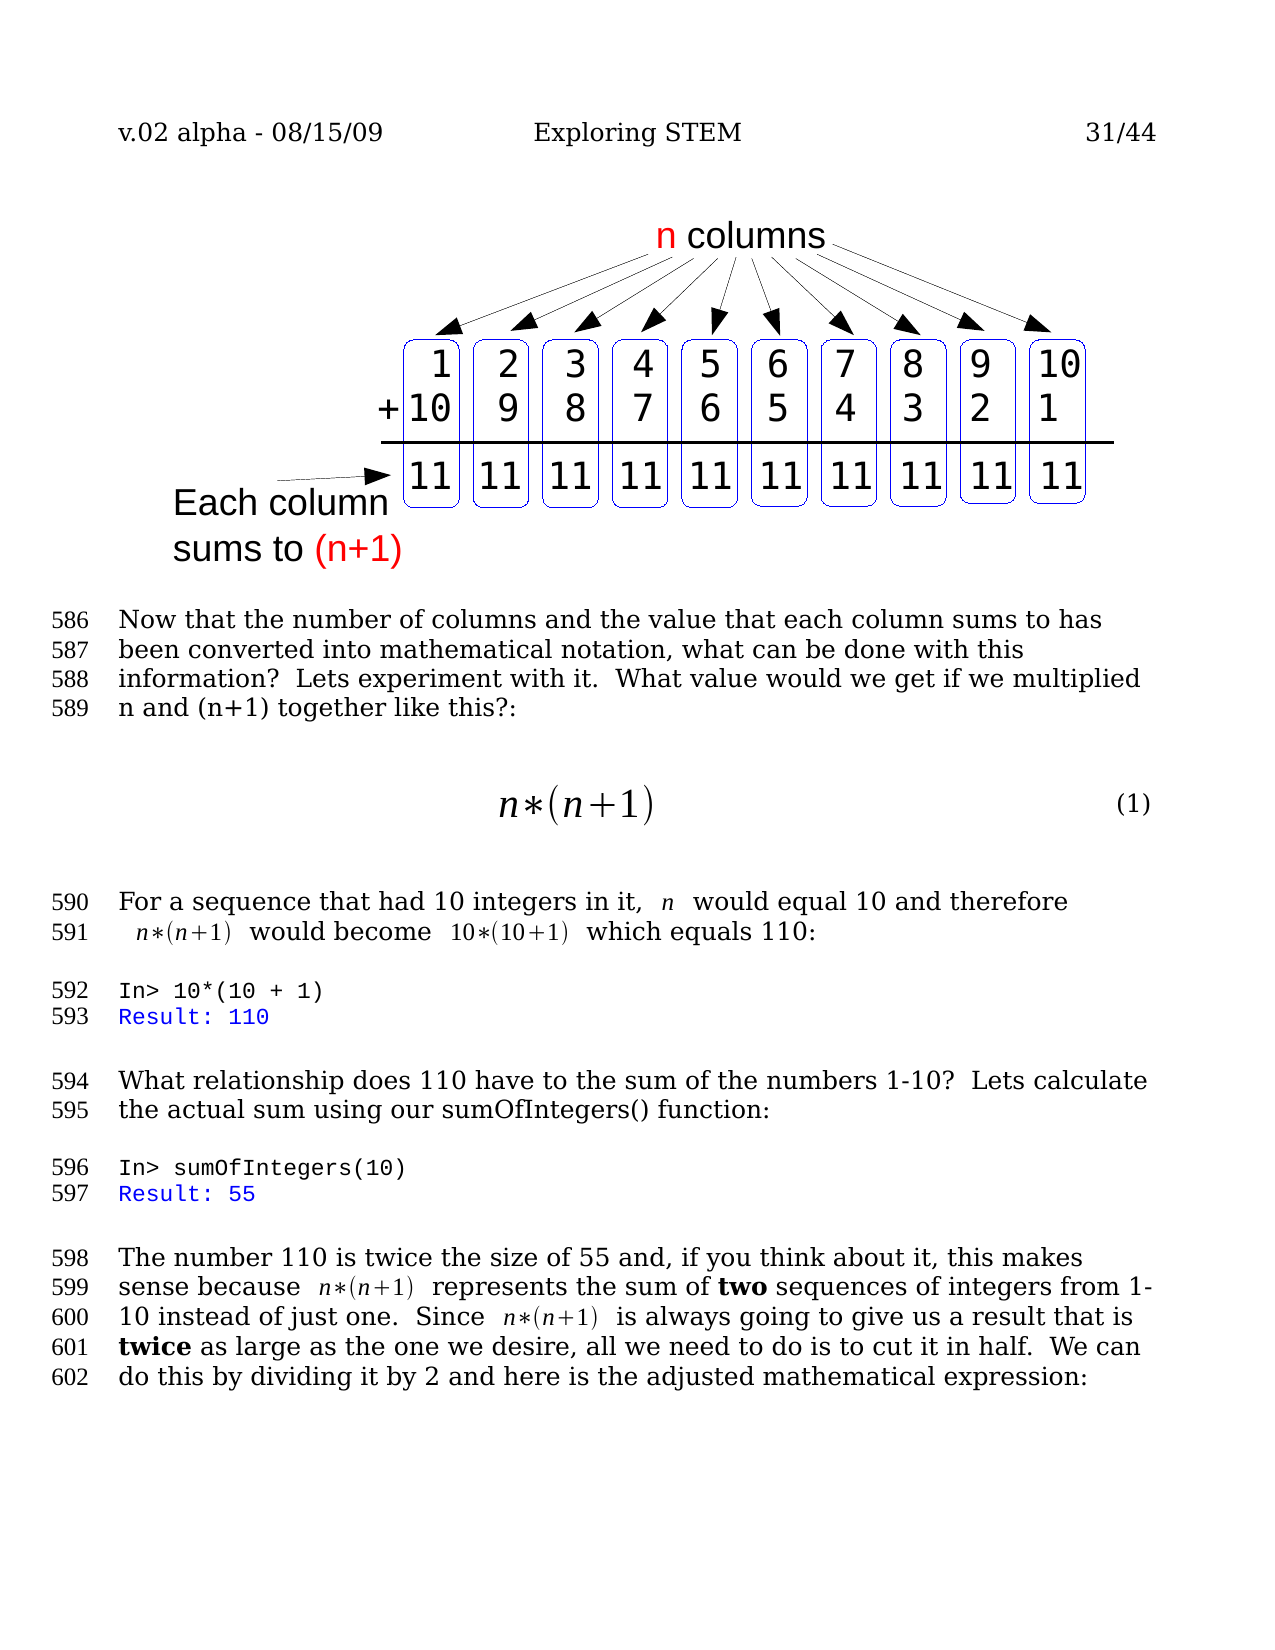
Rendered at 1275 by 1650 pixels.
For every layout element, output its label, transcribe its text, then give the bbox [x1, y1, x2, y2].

text In> sumOfIntegers(10) [118, 1156, 1157, 1182]
text What relationship does 110 have to the sum of the numbers 1-10? Lets calculate the actual sum using our sumOfIntegers() function: [118, 1066, 1157, 1124]
text For a sequence that had 10 integers in it,would equal 10 and thereforewould becomewhich equals 110: [118, 887, 1157, 947]
text Result: 55 [118, 1182, 1157, 1208]
table_header [118, 773, 1041, 834]
text The number 110 is twice the size of 55 and, if you think about it, this makes sense becauserepresents the sum of two sequences of integers from 1-10 instead of just one. Sinceis always going to give us a result that is twice as large as the one we desire, all we need to do is to cut it in half. We can do this by dividing it by 2 and here is the adjusted mathematical expression: [118, 1243, 1157, 1391]
table_header (1) [1041, 773, 1157, 834]
text In> 10*(10 + 1) [118, 979, 1157, 1005]
text Result: 110 [118, 1005, 1157, 1031]
text Now that the number of columns and the value that each column sums to has been converted into mathematical notation, what can be done with this information? Lets experiment with it. What value would we get if we multiplied n and (n+1) together like this?: [118, 221, 1157, 722]
